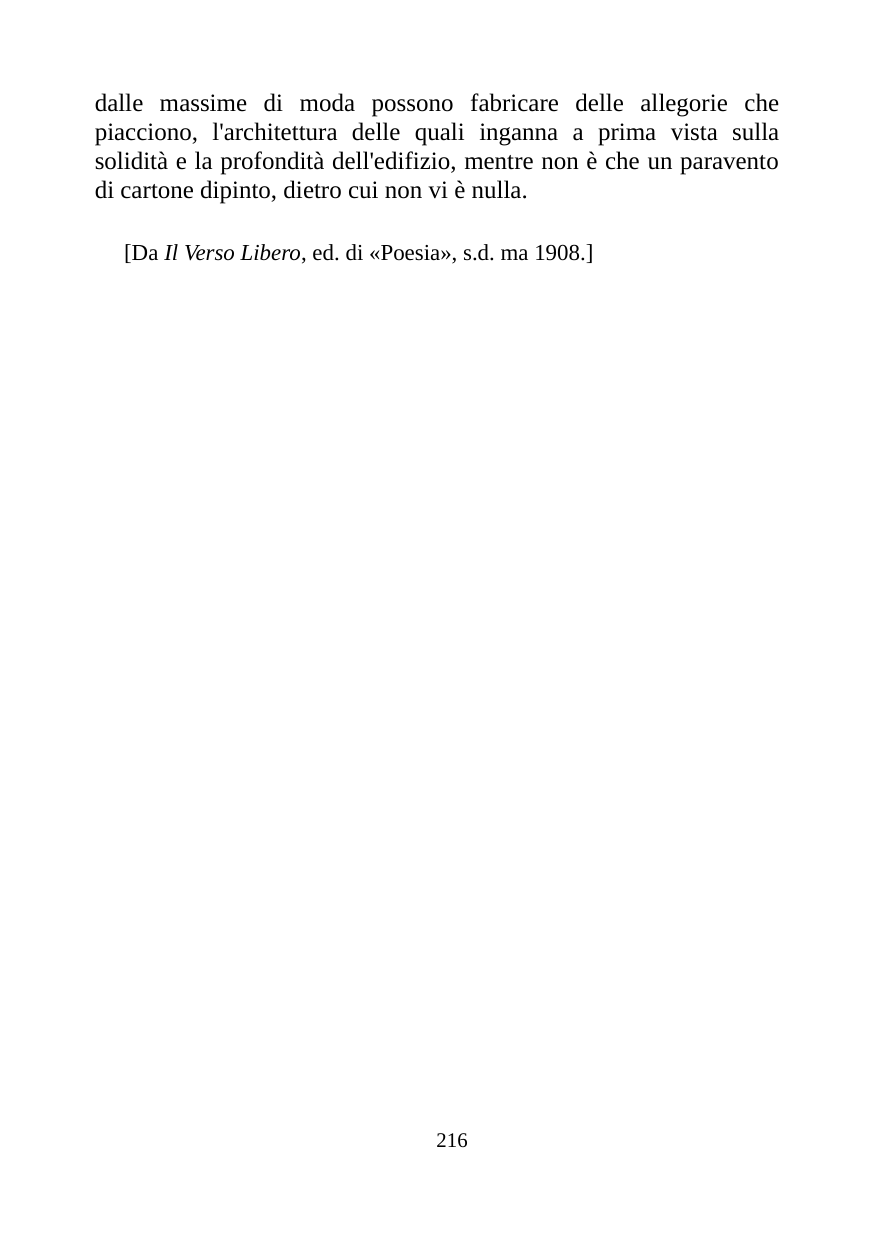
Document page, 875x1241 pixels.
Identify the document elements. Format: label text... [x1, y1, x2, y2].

text [Da Il Verso Libero, ed. di «Poesia», s.d. ma 1908.] [94, 239, 779, 265]
text dalle massime di moda possono fabricare delle allegorie che piacciono, l'architettura delle quali inganna a prima vista sulla solidità e la profondità dell'edifizio, mentre non è che un paravento di cartone dipinto, dietro cui non vi è nulla. [94, 88, 779, 203]
